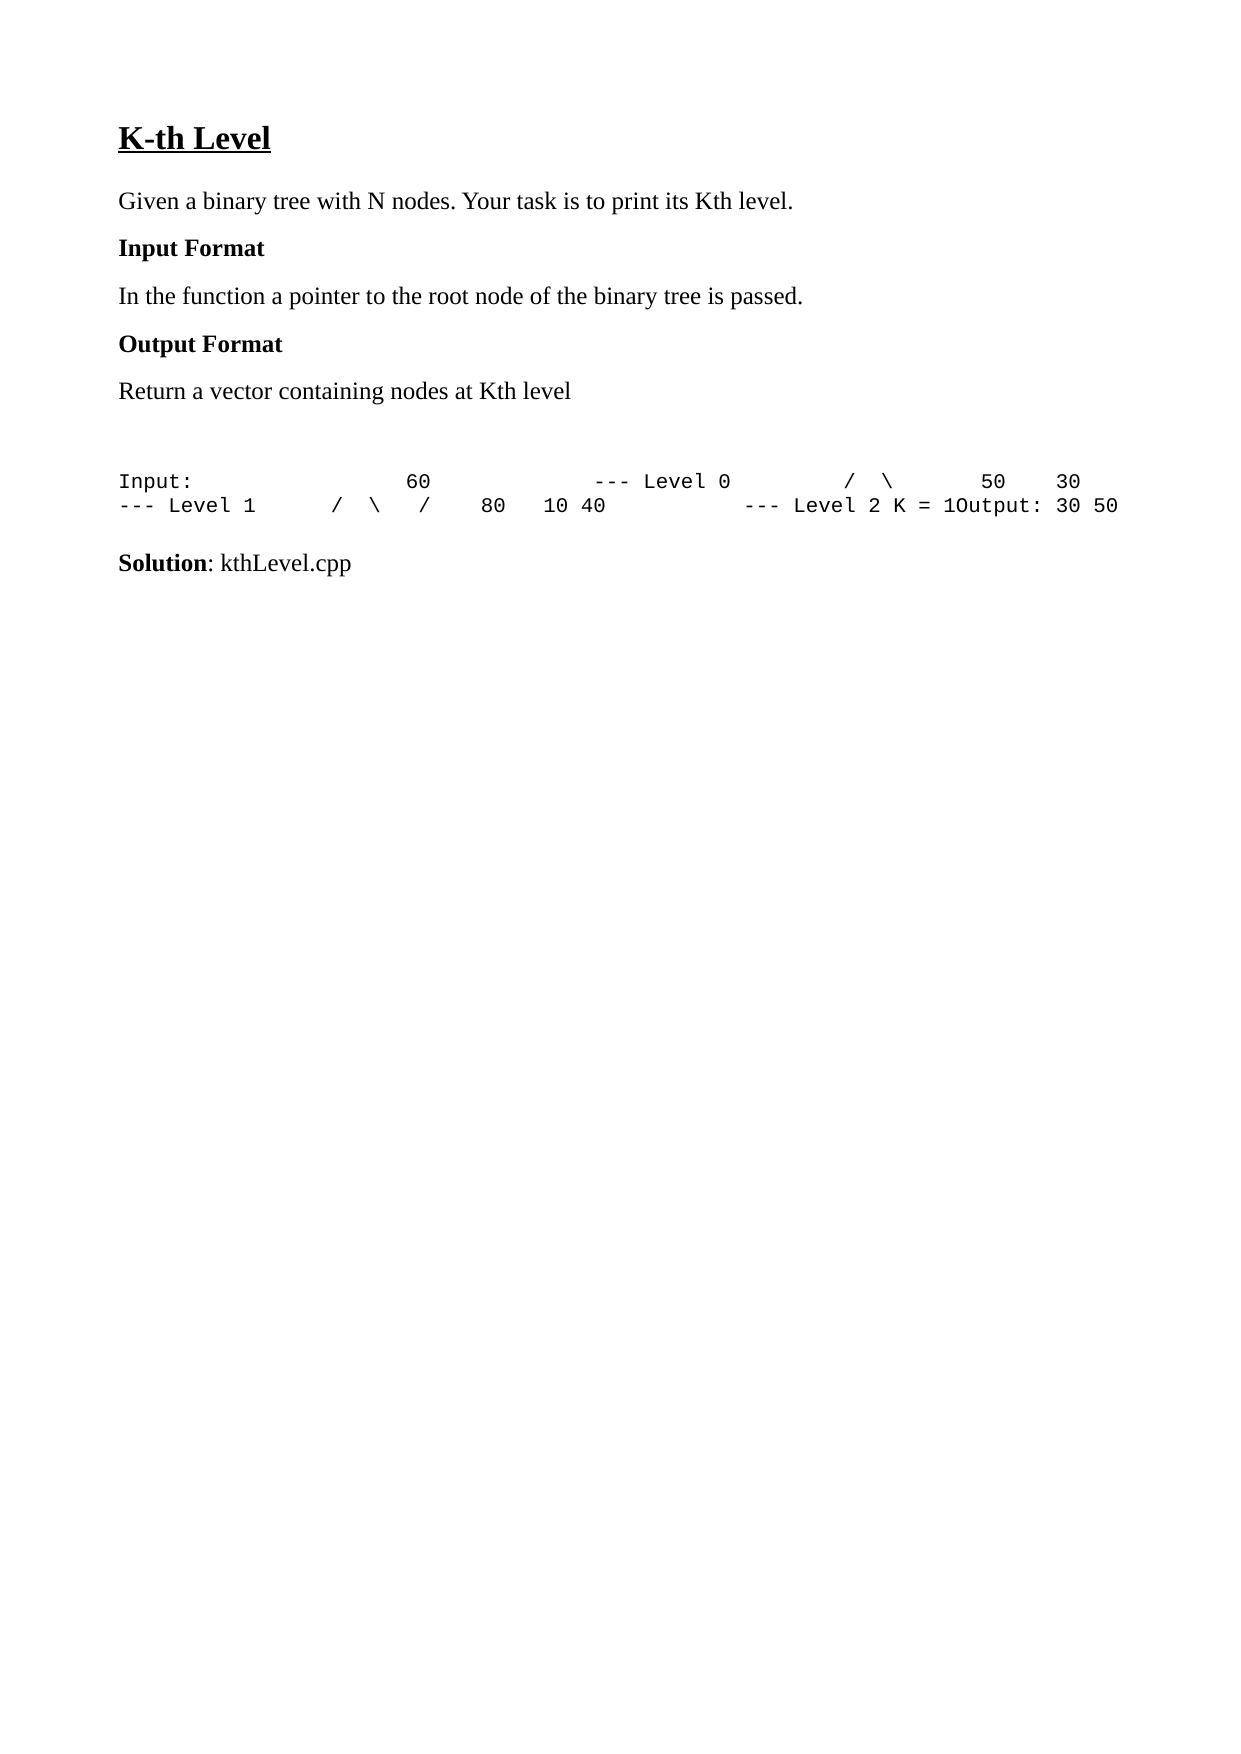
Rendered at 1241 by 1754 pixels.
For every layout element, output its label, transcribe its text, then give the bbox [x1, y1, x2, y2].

text Input Format [118, 233, 1122, 262]
text Solution: kthLevel.cpp [118, 548, 1122, 577]
text Input: 60 --- Level 0 / \ 50 30 --- Level 1 / \ / 80 10 40 --- Level 2 K = 1Output: 30 50 [118, 472, 1122, 519]
text In the function a pointer to the root node of the binary tree is passed. [118, 281, 1122, 310]
text K-th Level [118, 118, 1122, 156]
text Output Format [118, 329, 1122, 357]
text Given a binary tree with N nodes. Your task is to print its Kth level. [118, 186, 1122, 215]
text Return a vector containing nodes at Kth level [118, 376, 1122, 405]
